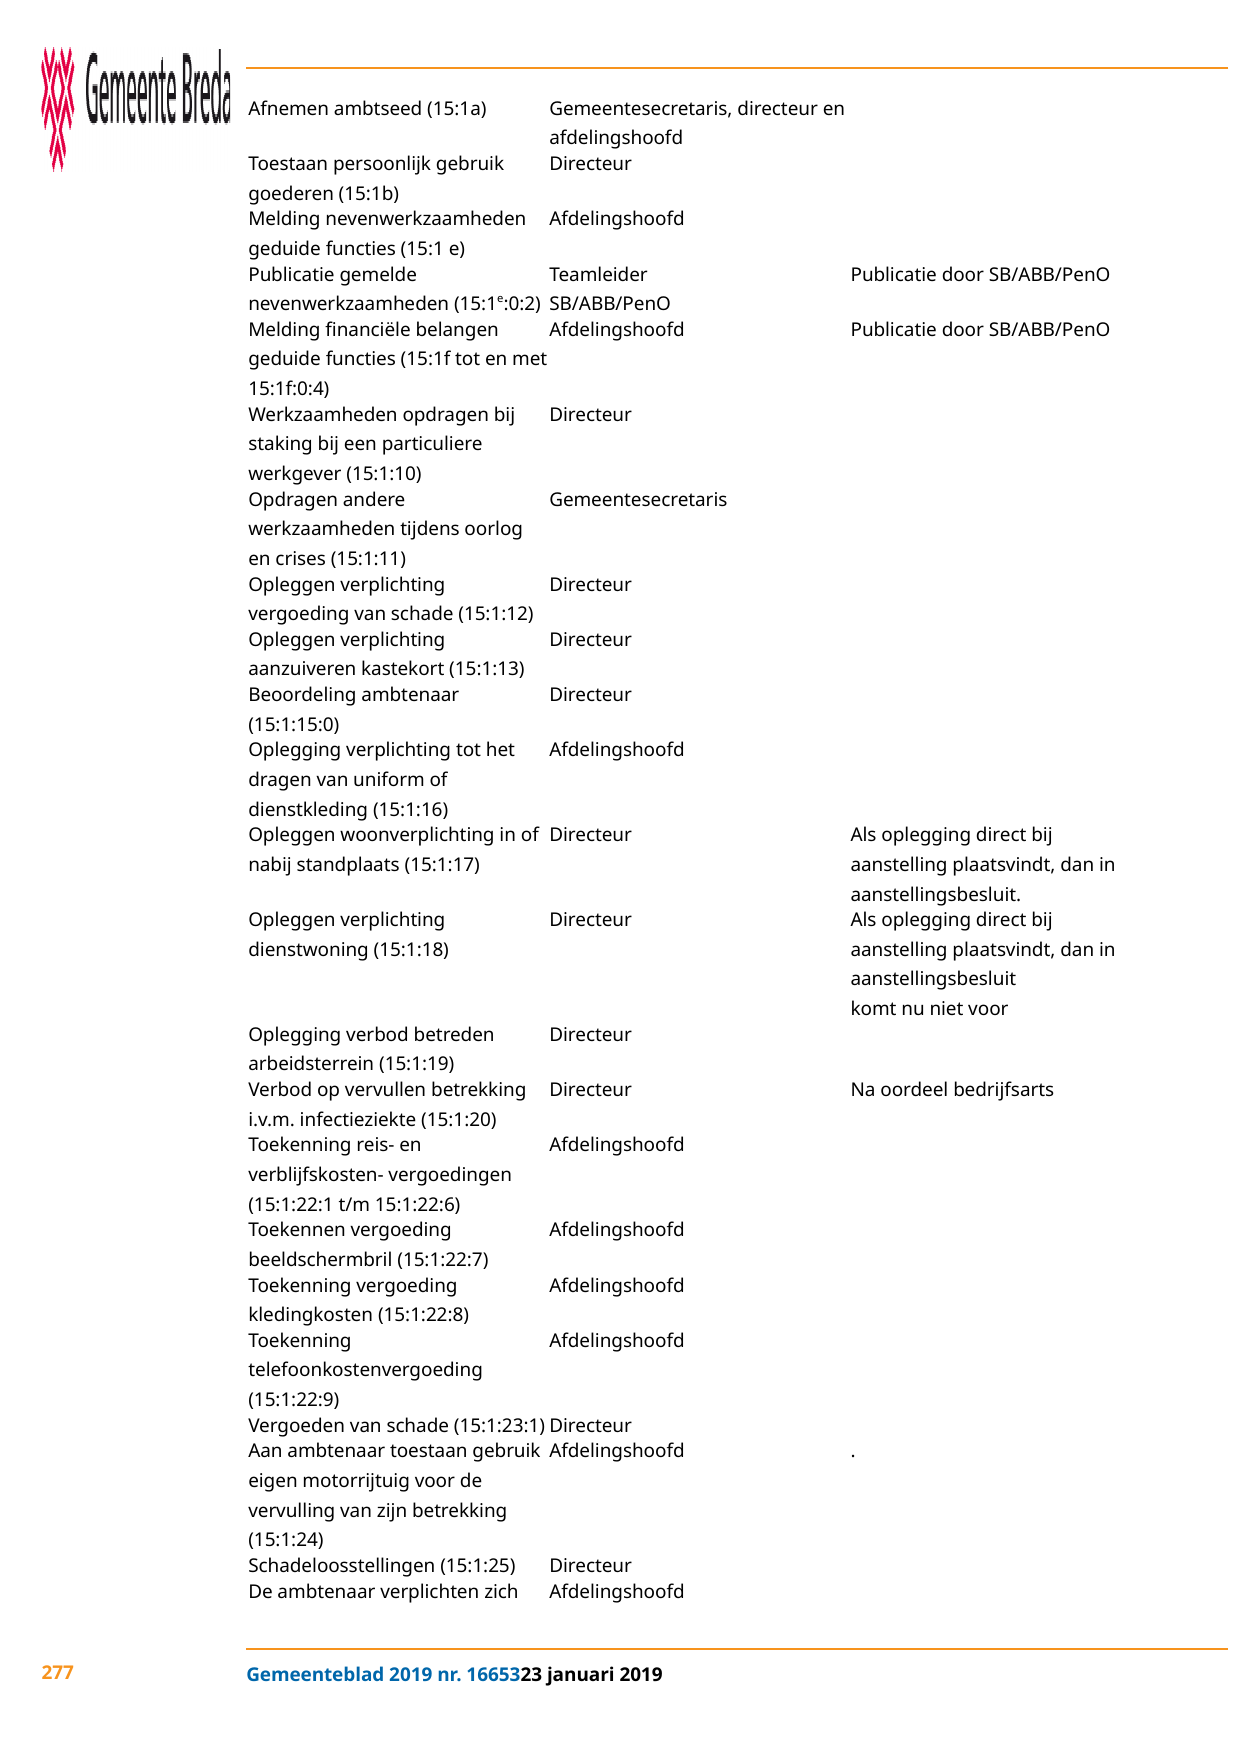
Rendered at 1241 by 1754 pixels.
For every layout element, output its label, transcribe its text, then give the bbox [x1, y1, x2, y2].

table_cell [850, 626, 1152, 681]
table_cell Directeur [549, 1021, 850, 1076]
table_cell Afdelingshoofd [549, 1438, 850, 1552]
table_cell [850, 1132, 1152, 1216]
table_cell Opdragen andere werkzaamheden tijdens oorlog en crises (15:1:11) [248, 486, 549, 571]
table_cell Werkzaamheden opdragen bij staking bij een particuliere werkgever (15:1:10) [248, 401, 549, 486]
table_cell Toekenning telefoonkostenvergoeding (15:1:22:9) [248, 1327, 549, 1412]
table_cell Oplegging verplichting tot het dragen van uniform of dienstkleding (15:1:16) [248, 737, 549, 822]
table_cell Opleggen woonverplichting in of nabij standplaats (15:1:17) [248, 822, 549, 906]
table_cell Aan ambtenaar toestaan gebruik eigen motorrijtuig voor de vervulling van zijn betrekking (15:1:24) [248, 1438, 549, 1552]
table_cell Afdelingshoofd [549, 1327, 850, 1412]
table_cell [850, 1272, 1152, 1327]
table_cell Directeur [549, 401, 850, 486]
table_cell Oplegging verbod betreden arbeidsterrein (15:1:19) [248, 1021, 549, 1076]
table_cell Publicatie door SB/ABB/PenO [850, 316, 1152, 401]
table_cell Vergoeden van schade (15:1:23:1) [248, 1412, 549, 1438]
table_cell [850, 1412, 1152, 1438]
table_cell [850, 571, 1152, 626]
table_cell Directeur [549, 1412, 850, 1438]
table_cell [850, 205, 1152, 261]
table_cell Directeur [549, 1076, 850, 1132]
table_cell De ambtenaar verplichten zich [248, 1578, 549, 1604]
table_cell Directeur [549, 1552, 850, 1578]
table_cell [850, 1578, 1152, 1604]
table_cell Publicatie gemelde nevenwerkzaamheden (15:1e:0:2) [248, 261, 549, 316]
table_cell Afdelingshoofd [549, 1132, 850, 1216]
table_cell Als oplegging direct bij aanstelling plaatsvindt, dan in aanstellingsbesluit. [850, 822, 1152, 906]
table_cell [850, 1327, 1152, 1412]
table_cell Afdelingshoofd [549, 1216, 850, 1272]
table_cell Afdelingshoofd [549, 1272, 850, 1327]
table_cell Afdelingshoofd [549, 1578, 850, 1604]
table_cell Gemeentesecretaris [549, 486, 850, 571]
table_cell Teamleider SB/ABB/PenO [549, 261, 850, 316]
table_cell Afnemen ambtseed (15:1a) [248, 95, 549, 150]
table_cell Toekennen vergoeding beeldschermbril (15:1:22:7) [248, 1216, 549, 1272]
table_cell Directeur [549, 150, 850, 205]
table_cell [850, 681, 1152, 737]
table_cell [850, 1021, 1152, 1076]
table_cell [850, 486, 1152, 571]
table_cell Na oordeel bedrijfsarts [850, 1076, 1152, 1132]
table_cell Toekenning vergoeding kledingkosten (15:1:22:8) [248, 1272, 549, 1327]
table_cell Afdelingshoofd [549, 316, 850, 401]
picture [41, 47, 231, 172]
table_cell Directeur [549, 906, 850, 1021]
table_cell Opleggen verplichting vergoeding van schade (15:1:12) [248, 571, 549, 626]
table_cell Afdelingshoofd [549, 737, 850, 822]
table_cell [850, 401, 1152, 486]
table_cell [850, 150, 1152, 205]
table_cell . [850, 1438, 1152, 1552]
table_cell Toestaan persoonlijk gebruik goederen (15:1b) [248, 150, 549, 205]
table_cell Melding financiële belangen geduide functies (15:1f tot en met 15:1f:0:4) [248, 316, 549, 401]
table_cell Opleggen verplichting aanzuiveren kastekort (15:1:13) [248, 626, 549, 681]
table_cell [850, 1216, 1152, 1272]
table_cell [850, 737, 1152, 822]
table_cell Beoordeling ambtenaar (15:1:15:0) [248, 681, 549, 737]
table_cell Verbod op vervullen betrekking i.v.m. infectieziekte (15:1:20) [248, 1076, 549, 1132]
table_cell Toekenning reis- en verblijfskosten- vergoedingen (15:1:22:1 t/m 15:1:22:6) [248, 1132, 549, 1216]
table_cell Directeur [549, 822, 850, 906]
table_cell Als oplegging direct bij aanstelling plaatsvindt, dan in aanstellingsbesluit komt nu niet voor [850, 906, 1152, 1021]
table_cell Melding nevenwerkzaamheden geduide functies (15:1 e) [248, 205, 549, 261]
table_cell Afdelingshoofd [549, 205, 850, 261]
table_cell Directeur [549, 681, 850, 737]
table_cell Directeur [549, 571, 850, 626]
table_cell Publicatie door SB/ABB/PenO [850, 261, 1152, 316]
table_cell Schadeloosstellingen (15:1:25) [248, 1552, 549, 1578]
table_cell [850, 95, 1152, 150]
table_cell Gemeentesecretaris, directeur en afdelingshoofd [549, 95, 850, 150]
table_cell Directeur [549, 626, 850, 681]
table_cell [850, 1552, 1152, 1578]
table_cell Opleggen verplichting dienstwoning (15:1:18) [248, 906, 549, 1021]
